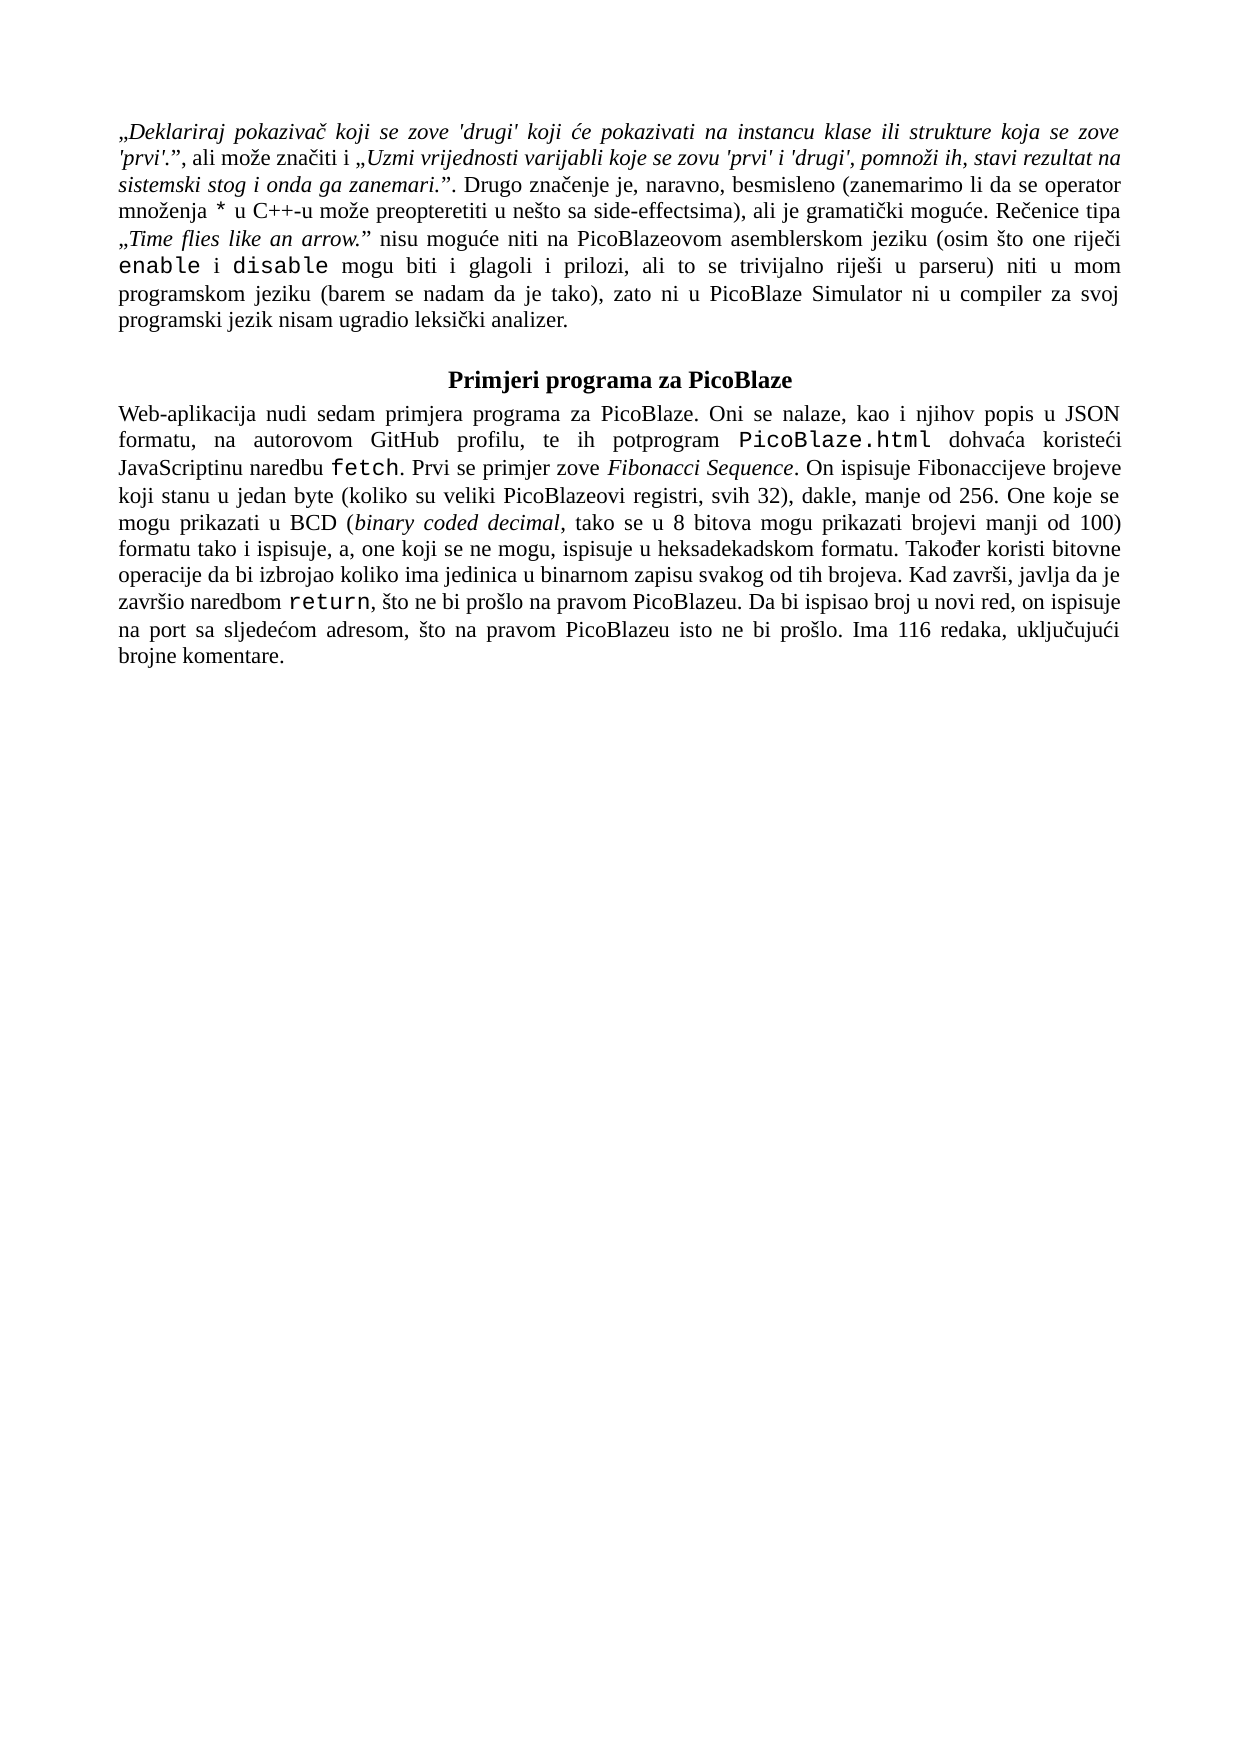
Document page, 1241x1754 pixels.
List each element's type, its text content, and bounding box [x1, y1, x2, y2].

text Primjeri programa za PicoBlaze [118, 365, 1122, 394]
text „Deklariraj pokazivač koji se zove 'drugi' koji će pokazivati na instancu klase ili strukture koja se zove 'prvi'.”, ali može značiti i „Uzmi vrijednosti varijabli koje se zovu 'prvi' i 'drugi', pomnoži ih, stavi rezultat na sistemski stog i onda ga zanemari.”. Drugo značenje je, naravno, besmisleno (zanemarimo li da se operator množenja * u C++-u može preopteretiti u nešto sa side-effectsima), ali je gramatički moguće. Rečenice tipa „Time flies like an arrow.” nisu moguće niti na PicoBlazeovom asemblerskom jeziku (osim što one riječi enable i disable mogu biti i glagoli i prilozi, ali to se trivijalno riješi u parseru) niti u mom programskom jeziku (barem se nadam da je tako), zato ni u PicoBlaze Simulator ni u compiler za svoj programski jezik nisam ugradio leksički analizer. [118, 118, 1122, 333]
text Web-aplikacija nudi sedam primjera programa za PicoBlaze. Oni se nalaze, kao i njihov popis u JSON formatu, na autorovom GitHub profilu, te ih potprogram PicoBlaze.html dohvaća koristeći JavaScriptinu naredbu fetch. Prvi se primjer zove Fibonacci Sequence. On ispisuje Fibonaccijeve brojeve koji stanu u jedan byte (koliko su veliki PicoBlazeovi registri, svih 32), dakle, manje od 256. One koje se mogu prikazati u BCD (binary coded decimal, tako se u 8 bitova mogu prikazati brojevi manji od 100) formatu tako i ispisuje, a, one koji se ne mogu, ispisuje u heksadekadskom formatu. Također koristi bitovne operacije da bi izbrojao koliko ima jedinica u binarnom zapisu svakog od tih brojeva. Kad završi, javlja da je završio naredbom return, što ne bi prošlo na pravom PicoBlazeu. Da bi ispisao broj u novi red, on ispisuje na port sa sljedećom adresom, što na pravom PicoBlazeu isto ne bi prošlo. Ima 116 redaka, uključujući brojne komentare. [118, 400, 1122, 669]
